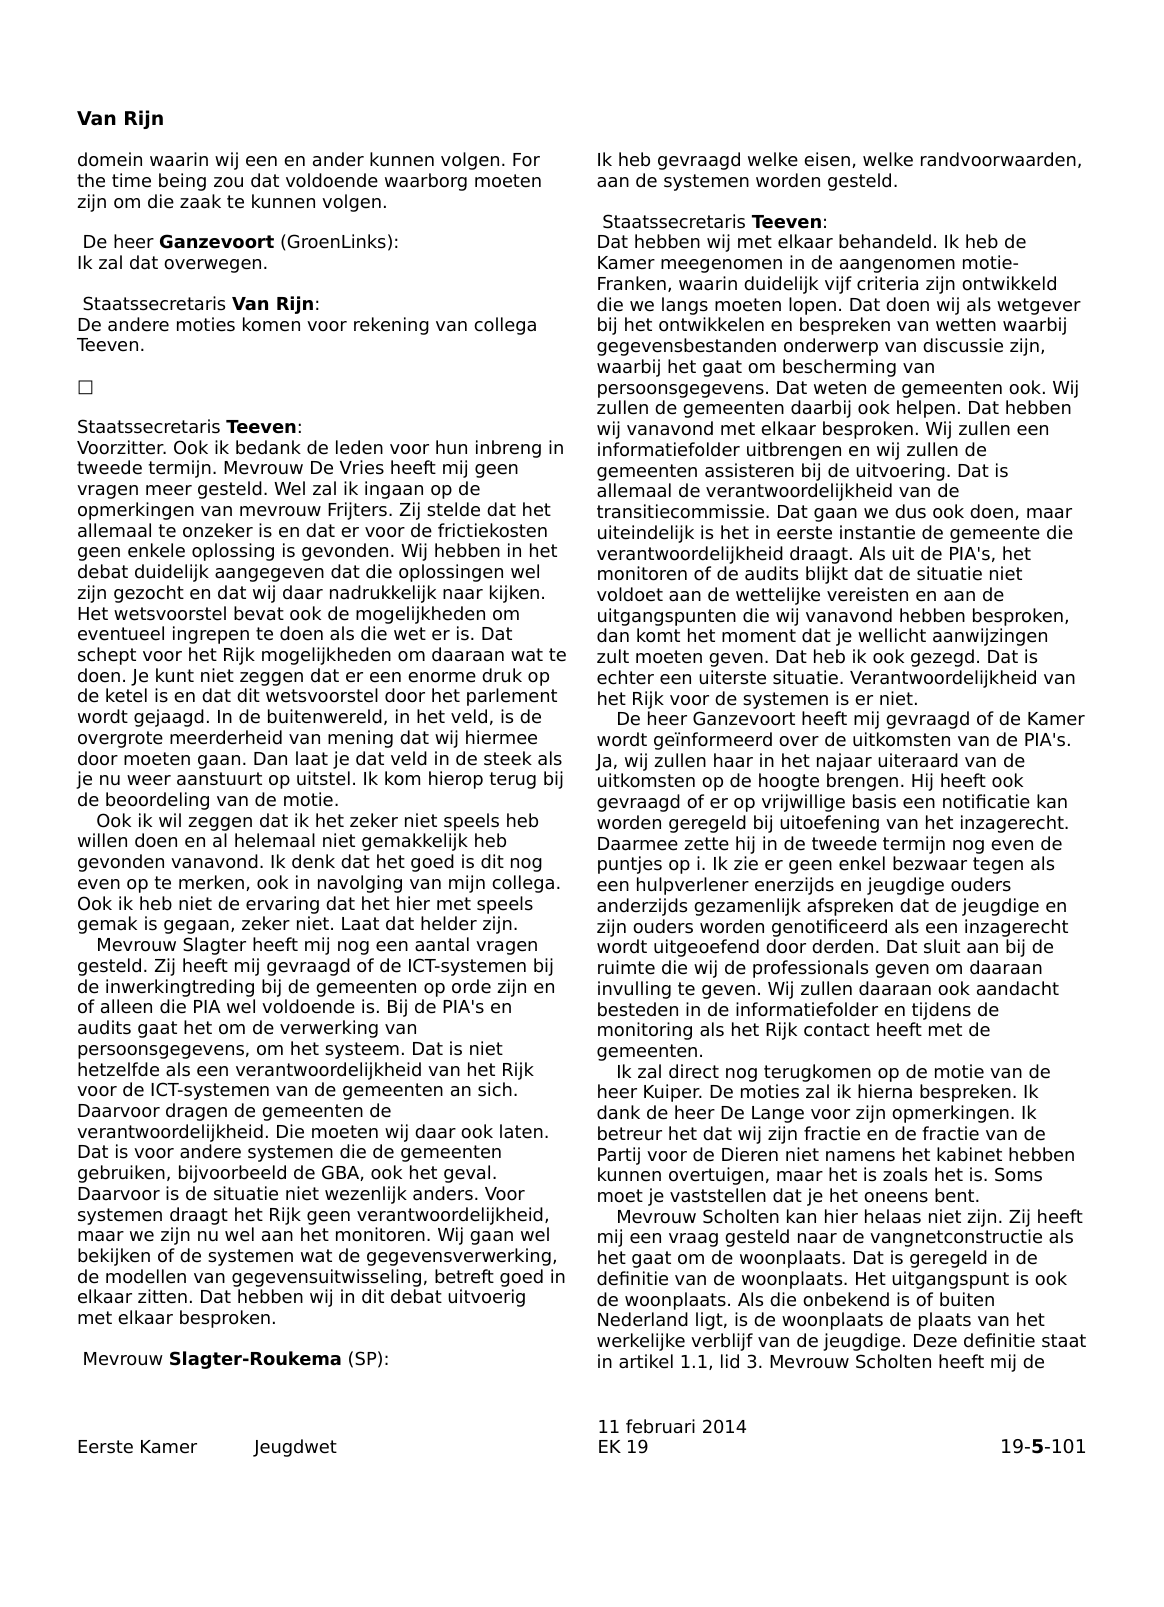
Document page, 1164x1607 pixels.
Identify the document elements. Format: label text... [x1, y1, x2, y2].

text Ik zal dat overwegen. [77, 253, 567, 274]
text Ook ik wil zeggen dat ik het zeker niet speels heb willen doen en al helemaal niet gemakkelijk heb gevonden vanavond. Ik denk dat het goed is dit nog even op te merken, ook in navolging van mijn collega. Ook ik heb niet de ervaring dat het hier met speels gemak is gegaan, zeker niet. Laat dat helder zijn. [77, 811, 567, 935]
text □ [77, 376, 567, 397]
text Staatssecretaris Teeven: [596, 212, 1087, 232]
text domein waarin wij een en ander kunnen volgen. For the time being zou dat voldoende waarborg moeten zijn om die zaak te kunnen volgen. [77, 150, 567, 212]
text De andere moties komen voor rekening van collega Teeven. [77, 314, 567, 356]
text Ik zal direct nog terugkomen op de motie van de heer Kuiper. De moties zal ik hierna bespreken. Ik dank de heer De Lange voor zijn opmerkingen. Ik betreur het dat wij zijn fractie en de fractie van de Partij voor de Dieren niet namens het kabinet hebben kunnen overtuigen, maar het is zoals het is. Soms moet je vaststellen dat je het oneens bent. [596, 1062, 1087, 1207]
text Dat hebben wij met elkaar behandeld. Ik heb de Kamer meegenomen in de aangenomen motie-Franken, waarin duidelijk vijf criteria zijn ontwikkeld die we langs moeten lopen. Dat doen wij als wetgever bij het ontwikkelen en bespreken van wetten waarbij gegevensbestanden onderwerp van discussie zijn, waarbij het gaat om bescherming van persoonsgegevens. Dat weten de gemeenten ook. Wij zullen de gemeenten daarbij ook helpen. Dat hebben wij vanavond met elkaar besproken. Wij zullen een informatiefolder uitbrengen en wij zullen de gemeenten assisteren bij de uitvoering. Dat is allemaal de verantwoordelijkheid van de transitiecommissie. Dat gaan we dus ook doen, maar uiteindelijk is het in eerste instantie de gemeente die verantwoordelijkheid draagt. Als uit de PIA's, het monitoren of de audits blijkt dat de situatie niet voldoet aan de wettelijke vereisten en aan de uitgangspunten die wij vanavond hebben besproken, dan komt het moment dat je wellicht aanwijzingen zult moeten geven. Dat heb ik ook gezegd. Dat is echter een uiterste situatie. Verantwoordelijkheid van het Rijk voor de systemen is er niet. [596, 232, 1087, 709]
text Mevrouw Slagter heeft mij nog een aantal vragen gesteld. Zij heeft mij gevraagd of de ICT-systemen bij de inwerkingtreding bij de gemeenten op orde zijn en of alleen die PIA wel voldoende is. Bij de PIA's en audits gaat het om de verwerking van persoonsgegevens, om het systeem. Dat is niet hetzelfde als een verantwoordelijkheid van het Rijk voor de ICT-systemen van de gemeenten an sich. Daarvoor dragen de gemeenten de verantwoordelijkheid. Die moeten wij daar ook laten. Dat is voor andere systemen die de gemeenten gebruiken, bijvoorbeeld de GBA, ook het geval. Daarvoor is de situatie niet wezenlijk anders. Voor systemen draagt het Rijk geen verantwoordelijkheid, maar we zijn nu wel aan het monitoren. Wij gaan wel bekijken of de systemen wat de gegevensverwerking, de modellen van gegevensuitwisseling, betreft goed in elkaar zitten. Dat hebben wij in dit debat uitvoerig met elkaar besproken. [77, 935, 567, 1329]
text Ik heb gevraagd welke eisen, welke randvoorwaarden, aan de systemen worden gesteld. [596, 150, 1087, 192]
text De heer Ganzevoort (GroenLinks): [77, 232, 567, 253]
text Staatssecretaris Van Rijn: [77, 294, 567, 314]
text Mevrouw Scholten kan hier helaas niet zijn. Zij heeft mij een vraag gesteld naar de vangnetconstructie als het gaat om de woonplaats. Dat is geregeld in de definitie van de woonplaats. Het uitgangspunt is ook de woonplaats. Als die onbekend is of buiten Nederland ligt, is de woonplaats de plaats van het werkelijke verblijf van de jeugdige. Deze definitie staat in artikel 1.1, lid 3. Mevrouw Scholten heeft mij de [596, 1207, 1087, 1372]
text Voorzitter. Ook ik bedank de leden voor hun inbreng in tweede termijn. Mevrouw De Vries heeft mij geen vragen meer gesteld. Wel zal ik ingaan op de opmerkingen van mevrouw Frijters. Zij stelde dat het allemaal te onzeker is en dat er voor de frictiekosten geen enkele oplossing is gevonden. Wij hebben in het debat duidelijk aangegeven dat die oplossingen wel zijn gezocht en dat wij daar nadrukkelijk naar kijken. Het wetsvoorstel bevat ook de mogelijkheden om eventueel ingrepen te doen als die wet er is. Dat schept voor het Rijk mogelijkheden om daaraan wat te doen. Je kunt niet zeggen dat er een enorme druk op de ketel is en dat dit wetsvoorstel door het parlement wordt gejaagd. In de buitenwereld, in het veld, is de overgrote meerderheid van mening dat wij hiermee door moeten gaan. Dan laat je dat veld in de steek als je nu weer aanstuurt op uitstel. Ik kom hierop terug bij de beoordeling van de motie. [77, 437, 567, 811]
text Mevrouw Slagter-Roukema (SP): [77, 1349, 567, 1369]
text De heer Ganzevoort heeft mij gevraagd of de Kamer wordt geïnformeerd over de uitkomsten van de PIA's. Ja, wij zullen haar in het najaar uiteraard van de uitkomsten op de hoogte brengen. Hij heeft ook gevraagd of er op vrijwillige basis een notificatie kan worden geregeld bij uitoefening van het inzagerecht. Daarmee zette hij in de tweede termijn nog even de puntjes op i. Ik zie er geen enkel bezwaar tegen als een hulpverlener enerzijds en jeugdige ouders anderzijds gezamenlijk afspreken dat de jeugdige en zijn ouders worden genotificeerd als een inzagerecht wordt uitgeoefend door derden. Dat sluit aan bij de ruimte die wij de professionals geven om daaraan invulling te geven. Wij zullen daaraan ook aandacht besteden in de informatiefolder en tijdens de monitoring als het Rijk contact heeft met de gemeenten. [596, 709, 1087, 1062]
text Staatssecretaris Teeven: [77, 417, 567, 437]
